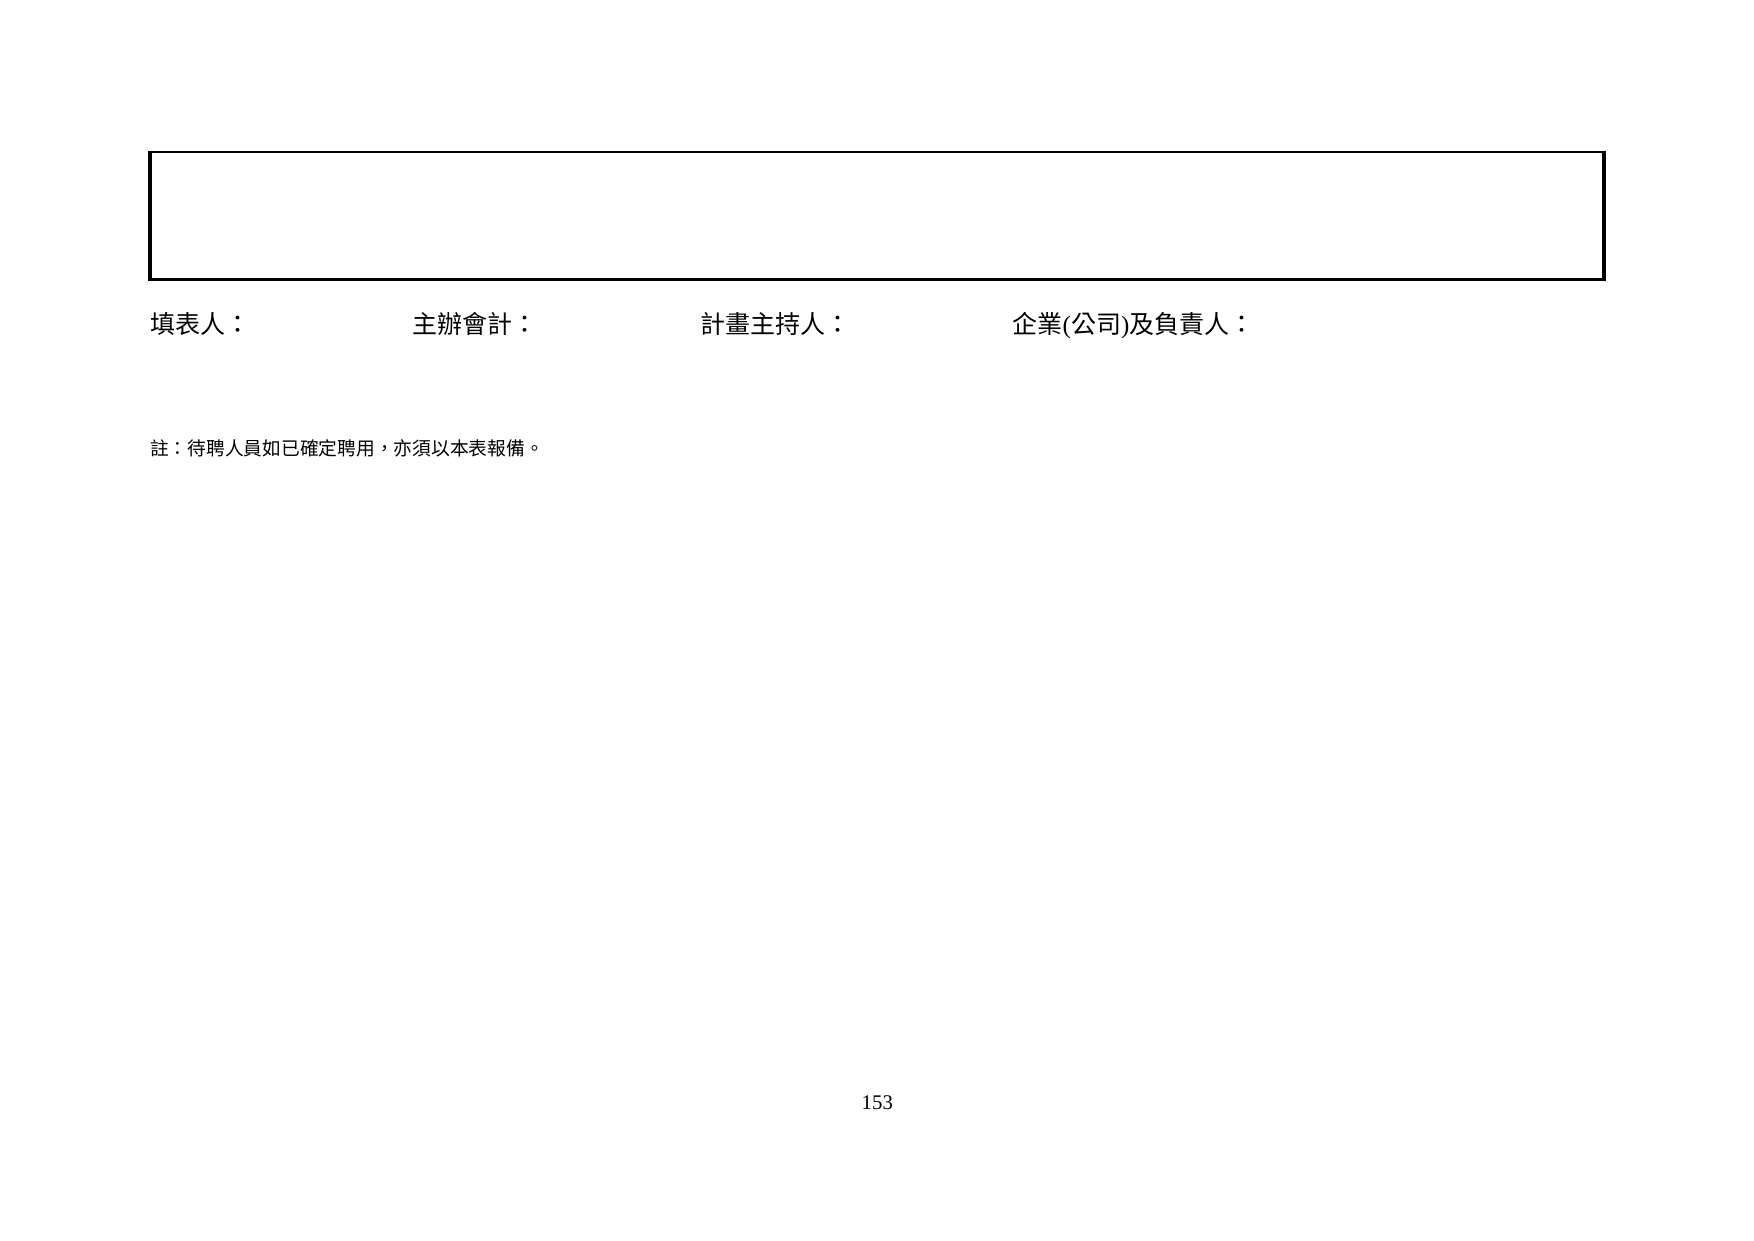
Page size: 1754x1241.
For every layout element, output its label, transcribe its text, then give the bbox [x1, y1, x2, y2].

text 填表人： 主辦會計： 計畫主持人： 企業(公司)及負責人： [150, 281, 1604, 343]
table_cell [152, 153, 1602, 277]
text 註：待聘人員如已確定聘用，亦須以本表報備。 [150, 406, 1604, 468]
